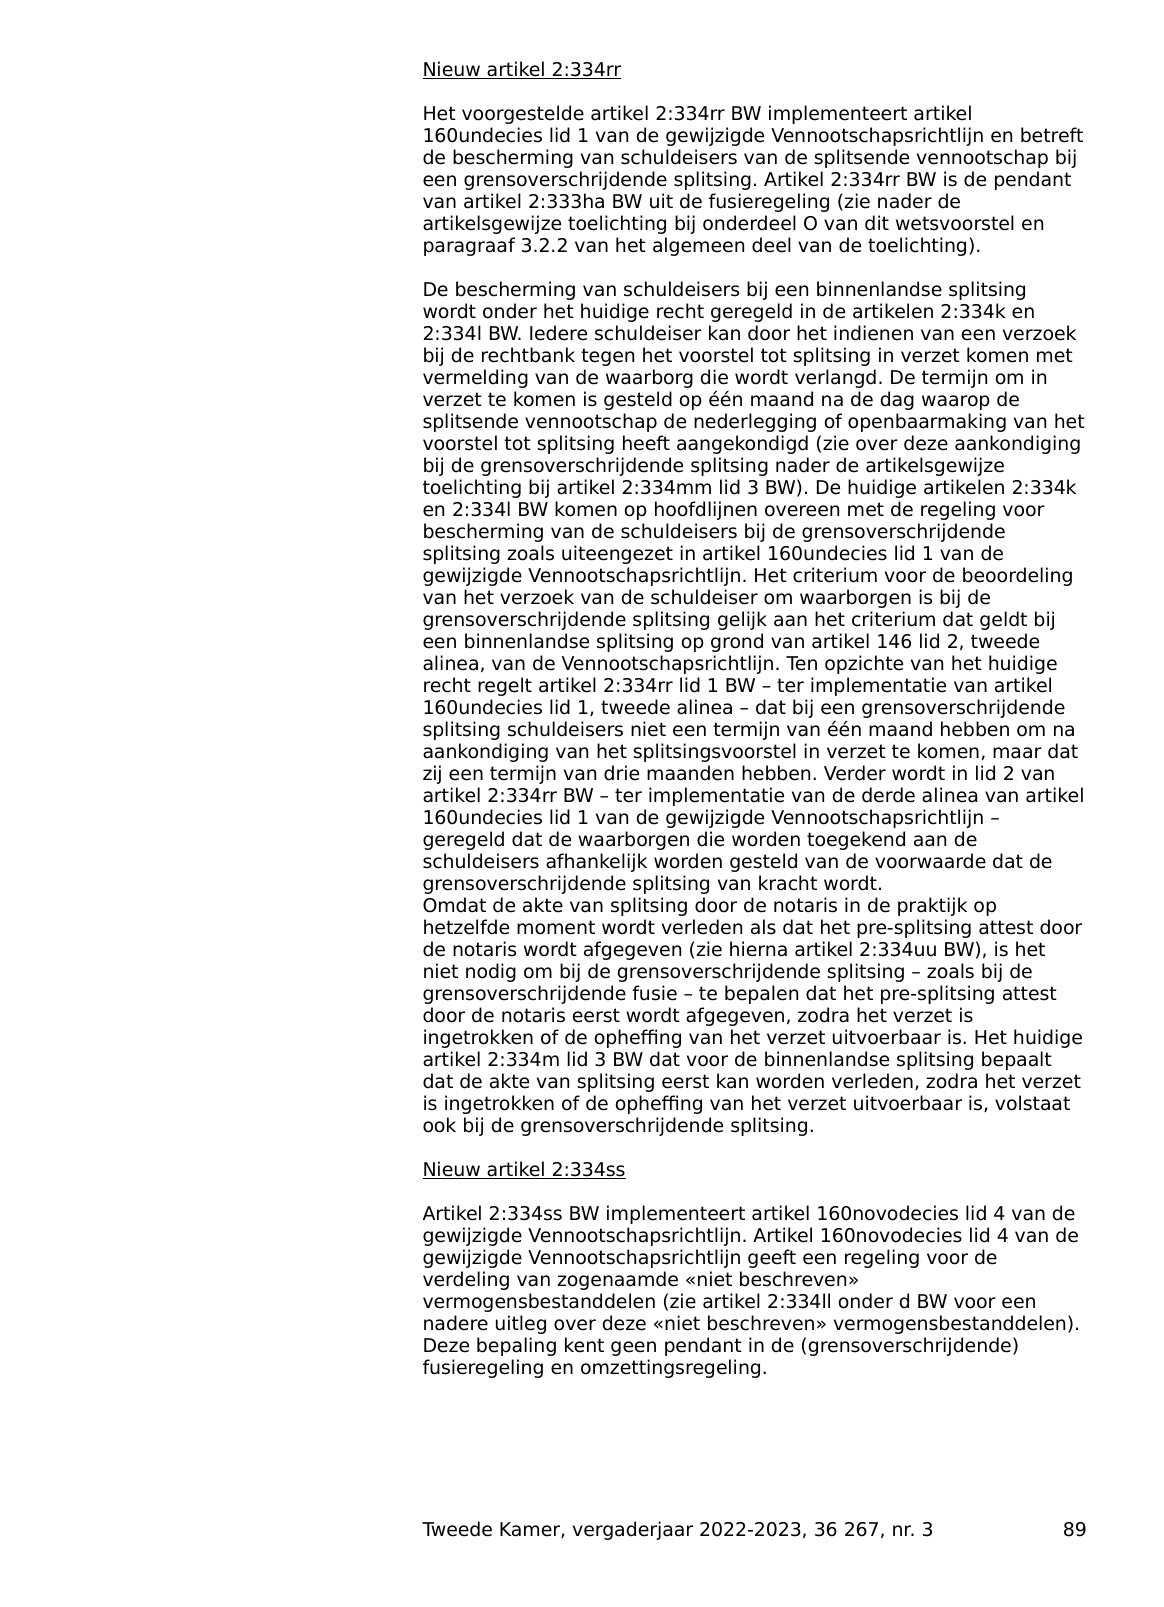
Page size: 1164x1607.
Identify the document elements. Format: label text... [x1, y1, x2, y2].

text Artikel 2:334ss BW implementeert artikel 160novodecies lid 4 van de gewijzigde Vennootschapsrichtlijn. Artikel 160novodecies lid 4 van de gewijzigde Vennootschapsrichtlijn geeft een regeling voor de verdeling van zogenaamde «niet beschreven» vermogensbestanddelen (zie artikel 2:334ll onder d BW voor een nadere uitleg over deze «niet beschreven» vermogensbestanddelen). Deze bepaling kent geen pendant in de (grensoverschrijdende) fusieregeling en omzettingsregeling. [422, 1203, 1087, 1379]
text Omdat de akte van splitsing door de notaris in de praktijk op hetzelfde moment wordt verleden als dat het pre-splitsing attest door de notaris wordt afgegeven (zie hierna artikel 2:334uu BW), is het niet nodig om bij de grensoverschrijdende splitsing – zoals bij de grensoverschrijdende fusie – te bepalen dat het pre-splitsing attest door de notaris eerst wordt afgegeven, zodra het verzet is ingetrokken of de opheffing van het verzet uitvoerbaar is. Het huidige artikel 2:334m lid 3 BW dat voor de binnenlandse splitsing bepaalt dat de akte van splitsing eerst kan worden verleden, zodra het verzet is ingetrokken of de opheffing van het verzet uitvoerbaar is, volstaat ook bij de grensoverschrijdende splitsing. [422, 895, 1087, 1136]
text De bescherming van schuldeisers bij een binnenlandse splitsing wordt onder het huidige recht geregeld in de artikelen 2:334k en 2:334l BW. Iedere schuldeiser kan door het indienen van een verzoek bij de rechtbank tegen het voorstel tot splitsing in verzet komen met vermelding van de waarborg die wordt verlangd. De termijn om in verzet te komen is gesteld op één maand na de dag waarop de splitsende vennootschap de nederlegging of openbaarmaking van het voorstel tot splitsing heeft aangekondigd (zie over deze aankondiging bij de grensoverschrijdende splitsing nader de artikelsgewijze toelichting bij artikel 2:334mm lid 3 BW). De huidige artikelen 2:334k en 2:334l BW komen op hoofdlijnen overeen met de regeling voor bescherming van de schuldeisers bij de grensoverschrijdende splitsing zoals uiteengezet in artikel 160undecies lid 1 van de gewijzigde Vennootschapsrichtlijn. Het criterium voor de beoordeling van het verzoek van de schuldeiser om waarborgen is bij de grensoverschrijdende splitsing gelijk aan het criterium dat geldt bij een binnenlandse splitsing op grond van artikel 146 lid 2, tweede alinea, van de Vennootschapsrichtlijn. Ten opzichte van het huidige recht regelt artikel 2:334rr lid 1 BW – ter implementatie van artikel 160undecies lid 1, tweede alinea – dat bij een grensoverschrijdende splitsing schuldeisers niet een termijn van één maand hebben om na aankondiging van het splitsingsvoorstel in verzet te komen, maar dat zij een termijn van drie maanden hebben. Verder wordt in lid 2 van artikel 2:334rr BW – ter implementatie van de derde alinea van artikel 160undecies lid 1 van de gewijzigde Vennootschapsrichtlijn – geregeld dat de waarborgen die worden toegekend aan de schuldeisers afhankelijk worden gesteld van de voorwaarde dat de grensoverschrijdende splitsing van kracht wordt. [422, 279, 1087, 895]
subtitle Nieuw artikel 2:334ss [422, 1159, 1087, 1181]
text Het voorgestelde artikel 2:334rr BW implementeert artikel 160undecies lid 1 van de gewijzigde Vennootschapsrichtlijn en betreft de bescherming van schuldeisers van de splitsende vennootschap bij een grensoverschrijdende splitsing. Artikel 2:334rr BW is de pendant van artikel 2:333ha BW uit de fusieregeling (zie nader de artikelsgewijze toelichting bij onderdeel O van dit wetsvoorstel en paragraaf 3.2.2 van het algemeen deel van de toelichting). [422, 103, 1087, 257]
subtitle Nieuw artikel 2:334rr [422, 59, 1087, 81]
